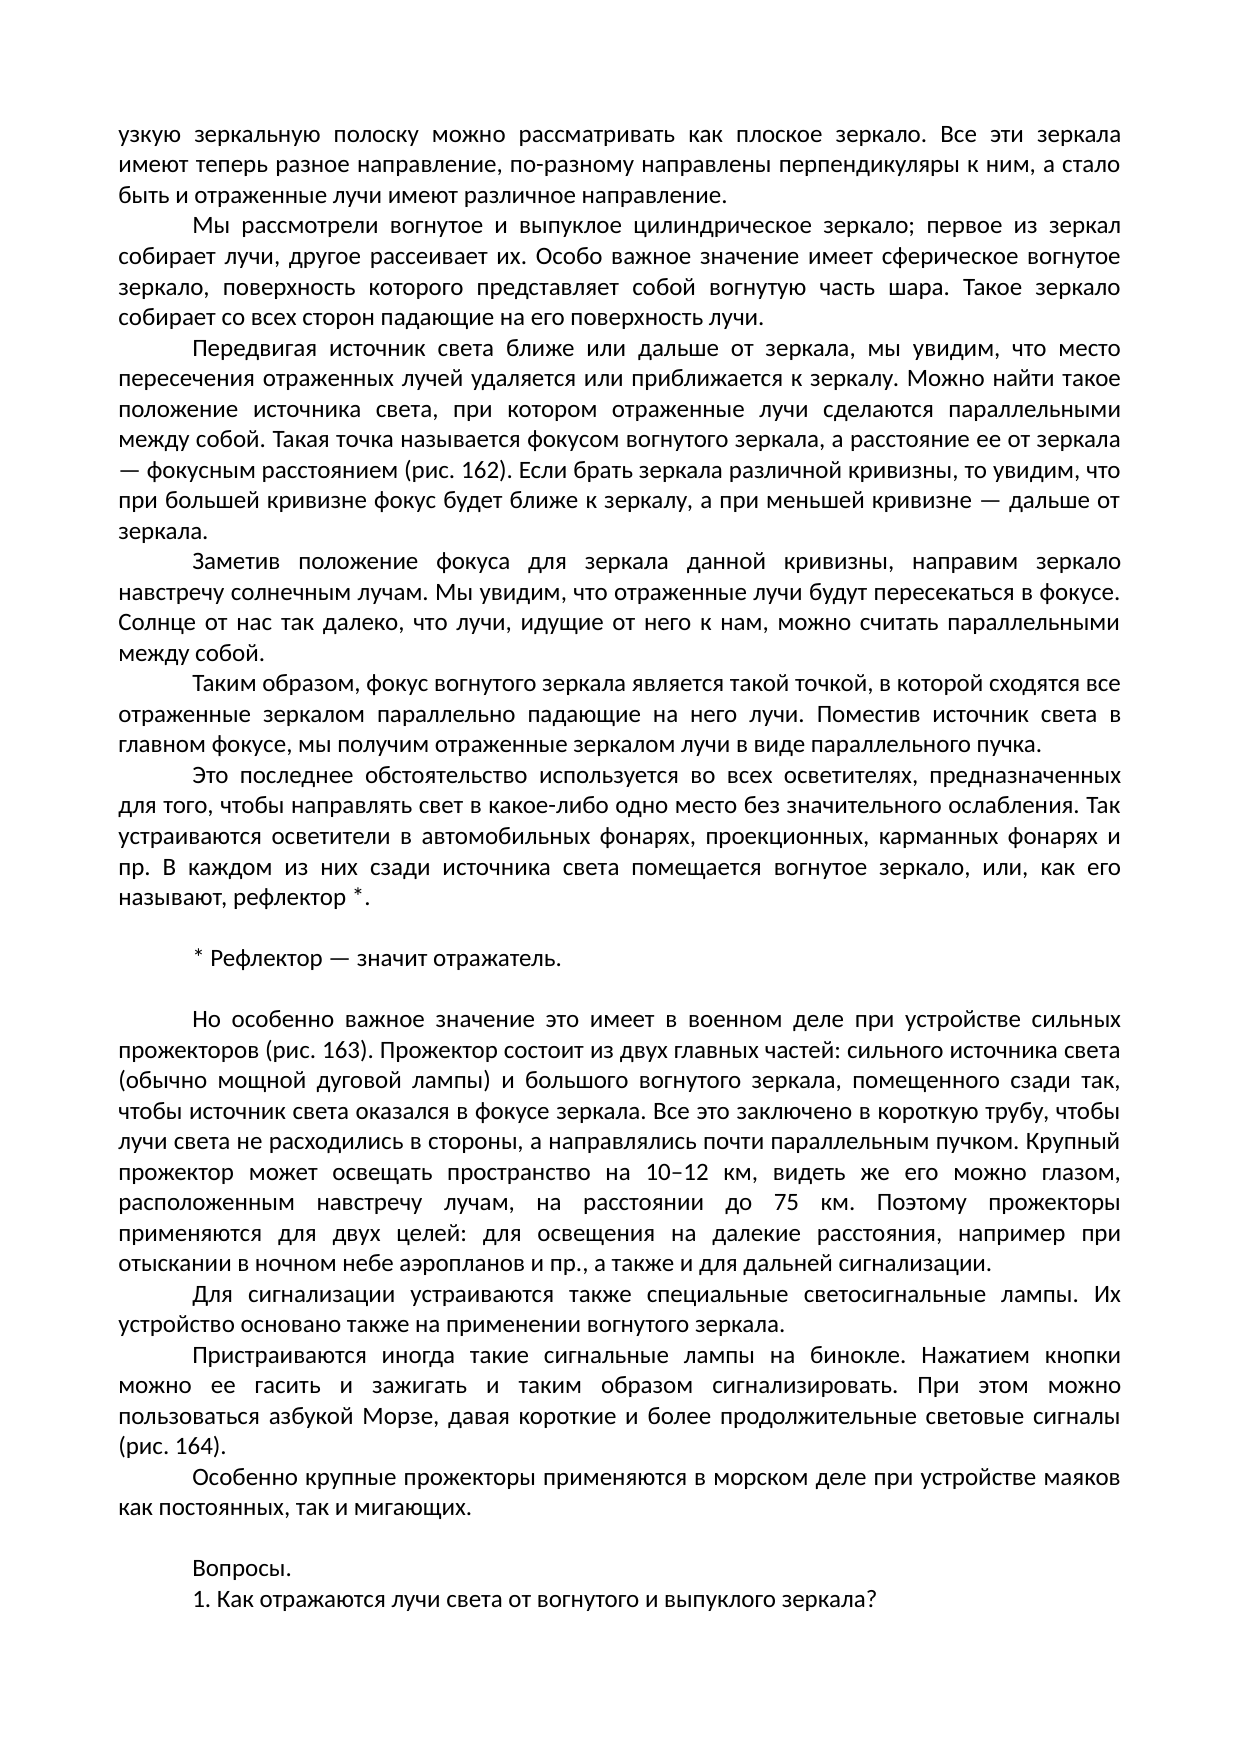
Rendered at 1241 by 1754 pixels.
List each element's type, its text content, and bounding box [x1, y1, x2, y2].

text Вопросы. [118, 1553, 1122, 1583]
text Мы рассмотрели вогнутое и выпуклое цилиндрическое зеркало; первое из зеркал собирает лучи, другое рассеивает их. Особо важное значение имеет сферическое вогнутое зеркало, поверхность которого представляет собой вогнутую часть шара. Такое зеркало собирает со всех сторон падающие на его поверхность лучи. [118, 210, 1122, 332]
text Пристраиваются иногда такие сигнальные лампы на бинокле. Нажатием кнопки можно ее гасить и зажигать и таким образом сигнализировать. При этом можно пользоваться азбукой Морзе, давая короткие и более продолжительные световые сигналы (рис. 164). [118, 1339, 1122, 1461]
text Таким образом, фокус вогнутого зеркала является такой точкой, в которой сходятся все отраженные зеркалом параллельно падающие на него лучи. Поместив источник света в главном фокусе, мы получим отраженные зеркалом лучи в виде параллельного пучка. [118, 667, 1122, 759]
text Для сигнализации устраиваются также специальные светосигнальные лампы. Их устройство основано также на применении вогнутого зеркала. [118, 1278, 1122, 1339]
text Но особенно важное значение это имеет в военном деле при устройстве сильных прожекторов (рис. 163). Прожектор состоит из двух главных частей: сильного источника света (обычно мощной дуговой лампы) и большого вогнутого зеркала, помещенного сзади так, чтобы источник света оказался в фокусе зеркала. Все это заключено в короткую трубу, чтобы лучи света не расходились в стороны, а направлялись почти параллельным пучком. Крупный прожектор может освещать пространство на 10–12 км, видеть же его можно глазом, расположенным навстречу лучам, на расстоянии до 75 км. Поэтому прожекторы применяются для двух целей: для освещения на далекие расстояния, например при отыскании в ночном небе аэропланов и пр., а также и для дальней сигнализации. [118, 1003, 1122, 1278]
text Передвигая источник света ближе или дальше от зеркала, мы увидим, что место пересечения отраженных лучей удаляется или приближается к зеркалу. Можно найти такое положение источника света, при котором отраженные лучи сделаются параллельными между собой. Такая точка называется фокусом вогнутого зеркала, а расстояние ее от зеркала — фокусным расстоянием (рис. 162). Если брать зеркала различной кривизны, то увидим, что при большей кривизне фокус будет ближе к зеркалу, а при меньшей кривизне — дальше от зеркала. [118, 332, 1122, 545]
text * Рефлектор — значит отражатель. [118, 942, 1122, 973]
text Заметив положение фокуса для зеркала данной кривизны, направим зеркало навстречу солнечным лучам. Мы увидим, что отраженные лучи будут пересекаться в фокусе. Солнце от нас так далеко, что лучи, идущие от него к нам, можно считать параллельными между собой. [118, 545, 1122, 667]
text 1. Как отражаются лучи света от вогнутого и выпуклого зеркала? [118, 1583, 1122, 1614]
text Особенно крупные прожекторы применяются в морском деле при устройстве маяков как постоянных, так и мигающих. [118, 1461, 1122, 1522]
text узкую зеркальную полоску можно рассматривать как плоское зеркало. Все эти зеркала имеют теперь разное направление, по-разному направлены перпендикуляры к ним, а стало быть и отраженные лучи имеют различное направление. [118, 118, 1122, 210]
text Это последнее обстоятельство используется во всех осветителях, предназначенных для того, чтобы направлять свет в какое-либо одно место без значительного ослабления. Так устраиваются осветители в автомобильных фонарях, проекционных, карманных фонарях и пр. В каждом из них сзади источника света помещается вогнутое зеркало, или, как его называют, рефлектор *. [118, 759, 1122, 912]
